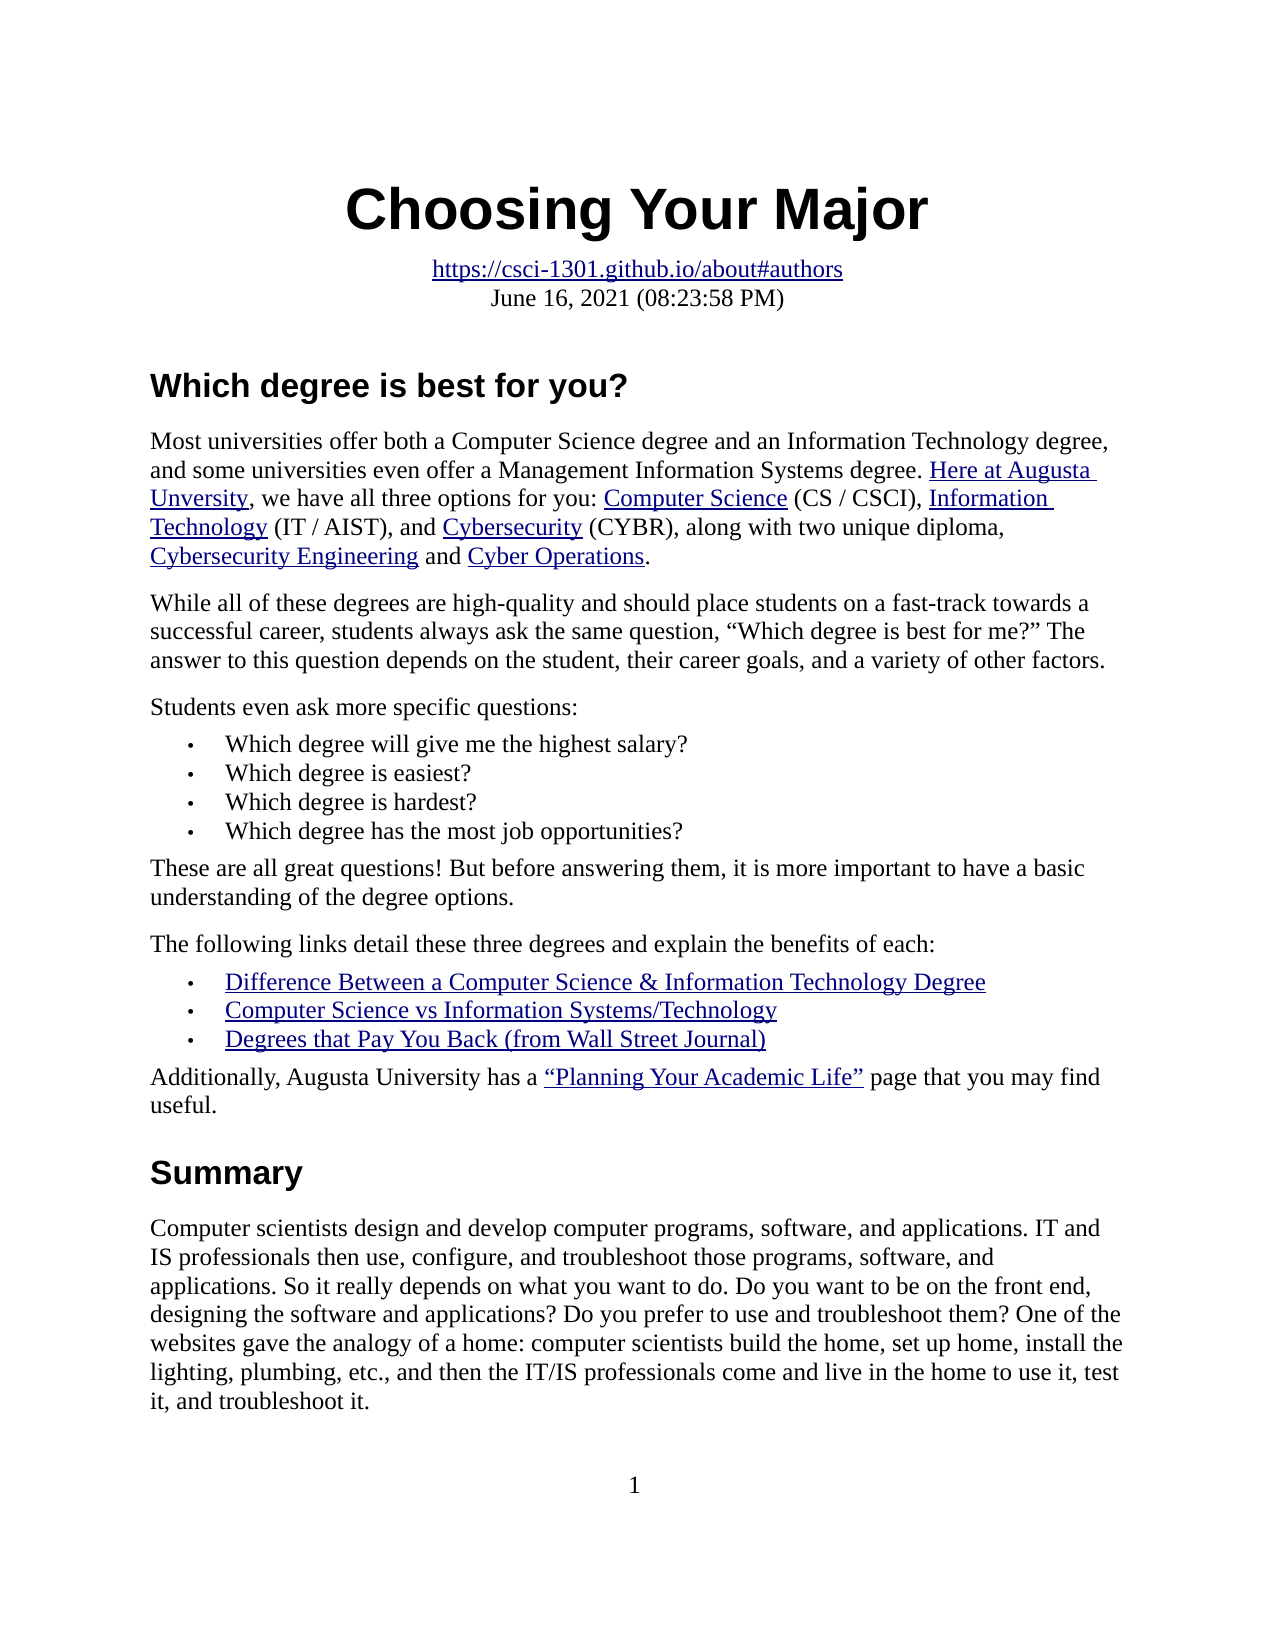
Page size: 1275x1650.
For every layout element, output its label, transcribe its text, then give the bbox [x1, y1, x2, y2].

text Computer scientists design and develop computer programs, software, and applications. IT and IS professionals then use, configure, and troubleshoot those programs, software, and applications. So it really depends on what you want to do. Do you want to be on the front end, designing the software and applications? Do you prefer to use and troubleshoot them? One of the websites gave the analogy of a home: computer scientists build the home, set up home, install the lighting, plumbing, etc., and then the IT/IS professionals come and live in the home to use it, test it, and troubleshoot it. [150, 1213, 1125, 1414]
list Computer Science vs Information Systems/Technology [187, 995, 1125, 1024]
subtitle Which degree is best for you? [150, 366, 1125, 404]
list Which degree is hardest? [187, 787, 1125, 816]
list Which degree has the most job opportunities? [187, 816, 1125, 844]
text These are all great questions! But before answering them, it is more important to have a basic understanding of the degree options. [150, 853, 1125, 911]
list Which degree will give me the highest salary? [187, 729, 1125, 758]
list Difference Between a Computer Science & Information Technology Degree [187, 967, 1125, 995]
text While all of these degrees are high-quality and should place students on a fast-track towards a successful career, students always ask the same question, “Which degree is best for me?” The answer to this question depends on the student, their career goals, and a variety of other factors. [150, 588, 1125, 674]
text Students even ask more specific questions: [150, 692, 1125, 721]
list Degrees that Pay You Back (from Wall Street Journal) [187, 1024, 1125, 1053]
text June 16, 2021 (08:23:58 PM) [150, 283, 1125, 312]
text Additionally, Augusta University has a “Planning Your Academic Life” page that you may find useful. [150, 1062, 1125, 1119]
text Most universities offer both a Computer Science degree and an Information Technology degree, and some universities even offer a Management Information Systems degree. Here at Augusta Unversity, we have all three options for you: Computer Science (CS / CSCI), Information Technology (IT / AIST), and Cybersecurity (CYBR), along with two unique diploma, Cybersecurity Engineering and Cyber Operations. [150, 426, 1125, 570]
title Choosing Your Major [150, 175, 1125, 242]
subtitle Summary [150, 1153, 1125, 1192]
text The following links detail these three degrees and explain the benefits of each: [150, 929, 1125, 958]
list Which degree is easiest? [187, 758, 1125, 787]
text https://csci-1301.github.io/about#authors [150, 254, 1125, 283]
